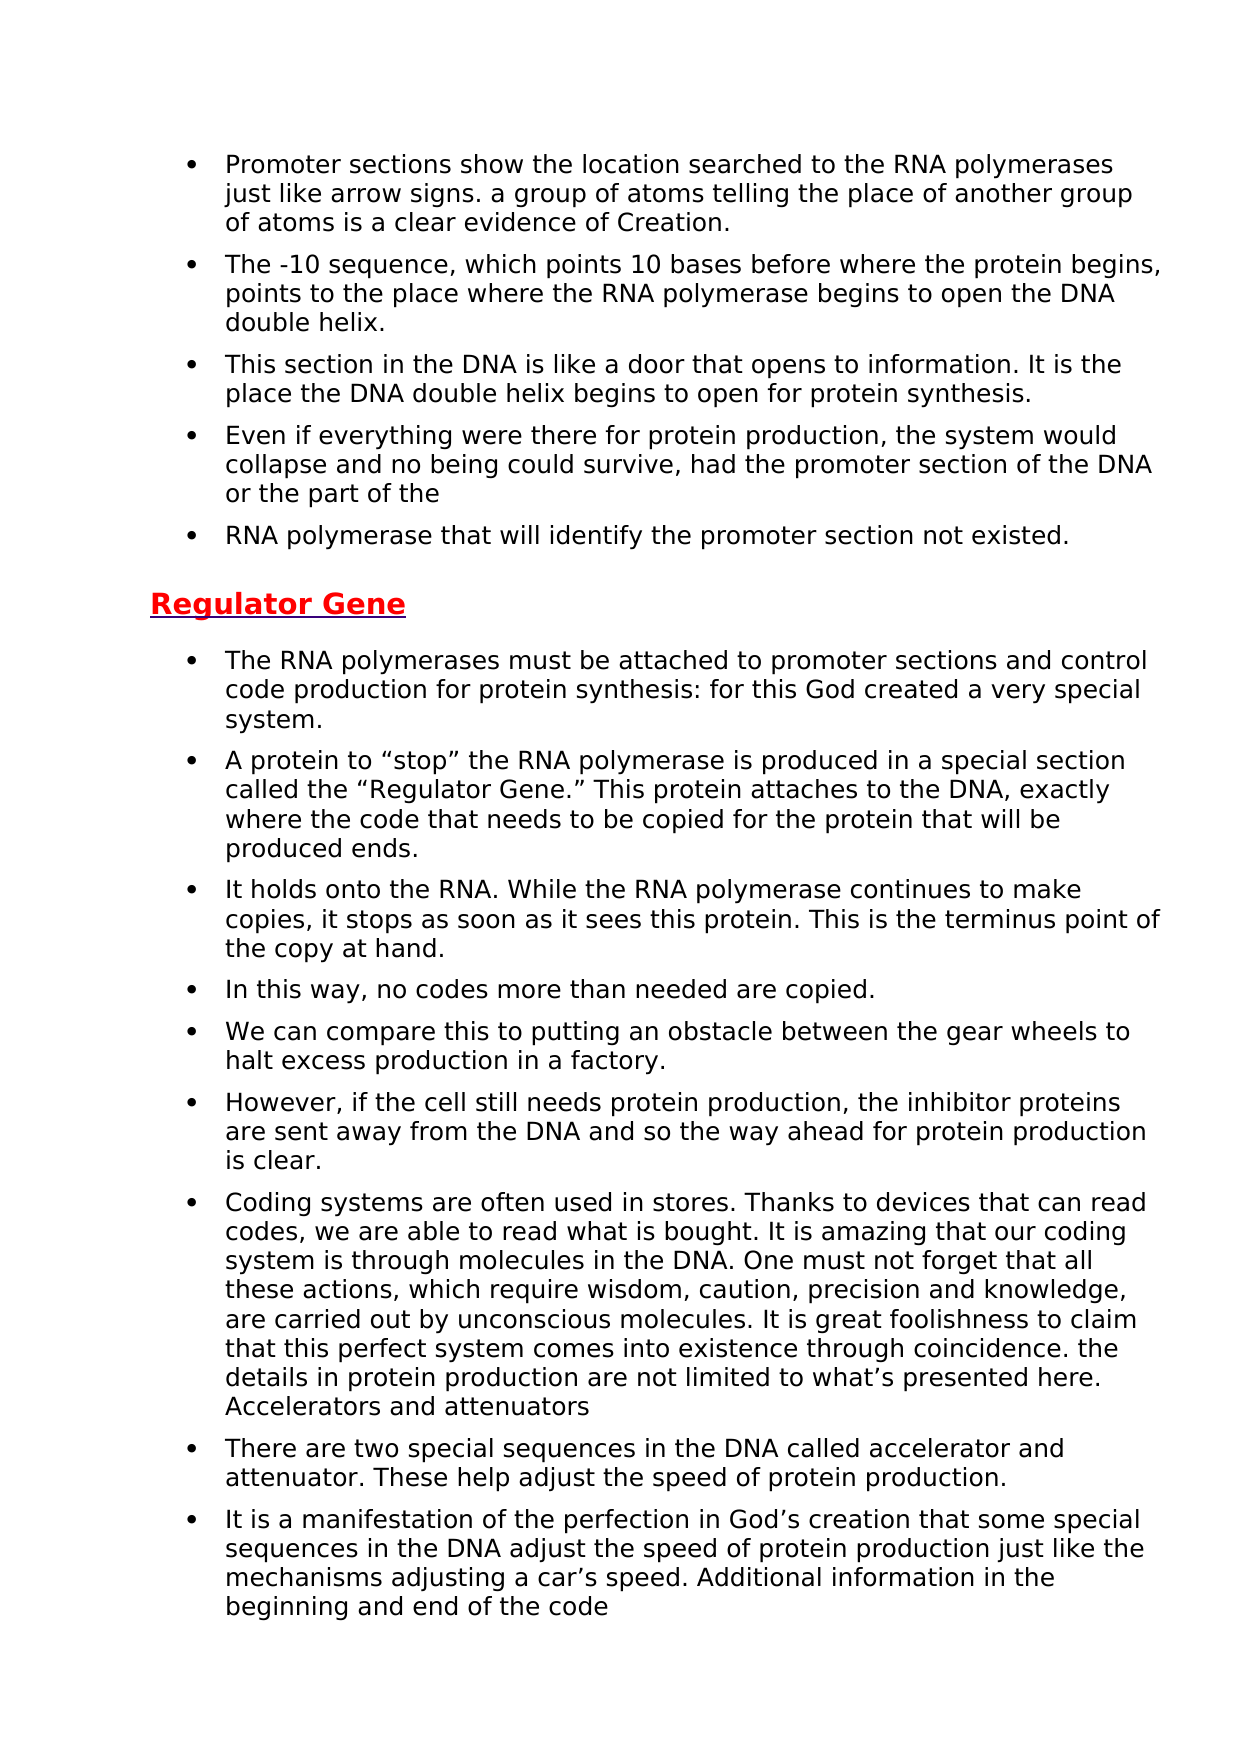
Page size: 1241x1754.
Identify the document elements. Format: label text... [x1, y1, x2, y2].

list The RNA polymerases must be attached to promoter sections and control code production for protein synthesis: for this God created a very special system. [187, 646, 1165, 734]
list In this way, no codes more than needed are copied. [187, 976, 1165, 1005]
list It holds onto the RNA. While the RNA polymerase continues to make copies, it stops as soon as it sees this protein. This is the terminus point of the copy at hand. [187, 876, 1165, 963]
list RNA polymerase that will identify the promoter section not existed. [187, 521, 1165, 550]
list Promoter sections show the location searched to the RNA polymerases just like arrow signs. a group of atoms telling the place of another group of atoms is a clear evidence of Creation. [187, 150, 1165, 237]
list Coding systems are often used in stores. Thanks to devices that can read codes, we are able to read what is bought. It is amazing that our coding system is through molecules in the DNA. One must not forget that all these actions, which require wisdom, caution, precision and knowledge, are carried out by unconscious molecules. It is great foolishness to claim that this perfect system comes into existence through coincidence. the details in protein production are not limited to what’s presented here. Accelerators and attenuators [187, 1188, 1165, 1421]
list The -10 sequence, which points 10 bases before where the protein begins, points to the place where the RNA polymerase begins to open the DNA double helix. [187, 250, 1165, 337]
list It is a manifestation of the perfection in God’s creation that some special sequences in the DNA adjust the speed of protein production just like the mechanisms adjusting a car’s speed. Additional information in the beginning and end of the code [187, 1505, 1165, 1621]
list We can compare this to putting an obstacle between the gear wheels to halt excess production in a factory. [187, 1017, 1165, 1076]
list Even if everything were there for protein production, the system would collapse and no being could survive, had the promoter section of the DNA or the part of the [187, 421, 1165, 508]
list There are two special sequences in the DNA called accelerator and attenuator. These help adjust the speed of protein production. [187, 1434, 1165, 1492]
list A protein to “stop” the RNA polymerase is produced in a special section called the “Regulator Gene.” This protein attaches to the DNA, exactly where the code that needs to be copied for the protein that will be produced ends. [187, 746, 1165, 863]
subtitle Regulator Gene [150, 587, 1165, 621]
list However, if the cell still needs protein production, the inhibitor proteins are sent away from the DNA and so the way ahead for protein production is clear. [187, 1088, 1165, 1176]
list This section in the DNA is like a door that opens to information. It is the place the DNA double helix begins to open for protein synthesis. [187, 350, 1165, 408]
